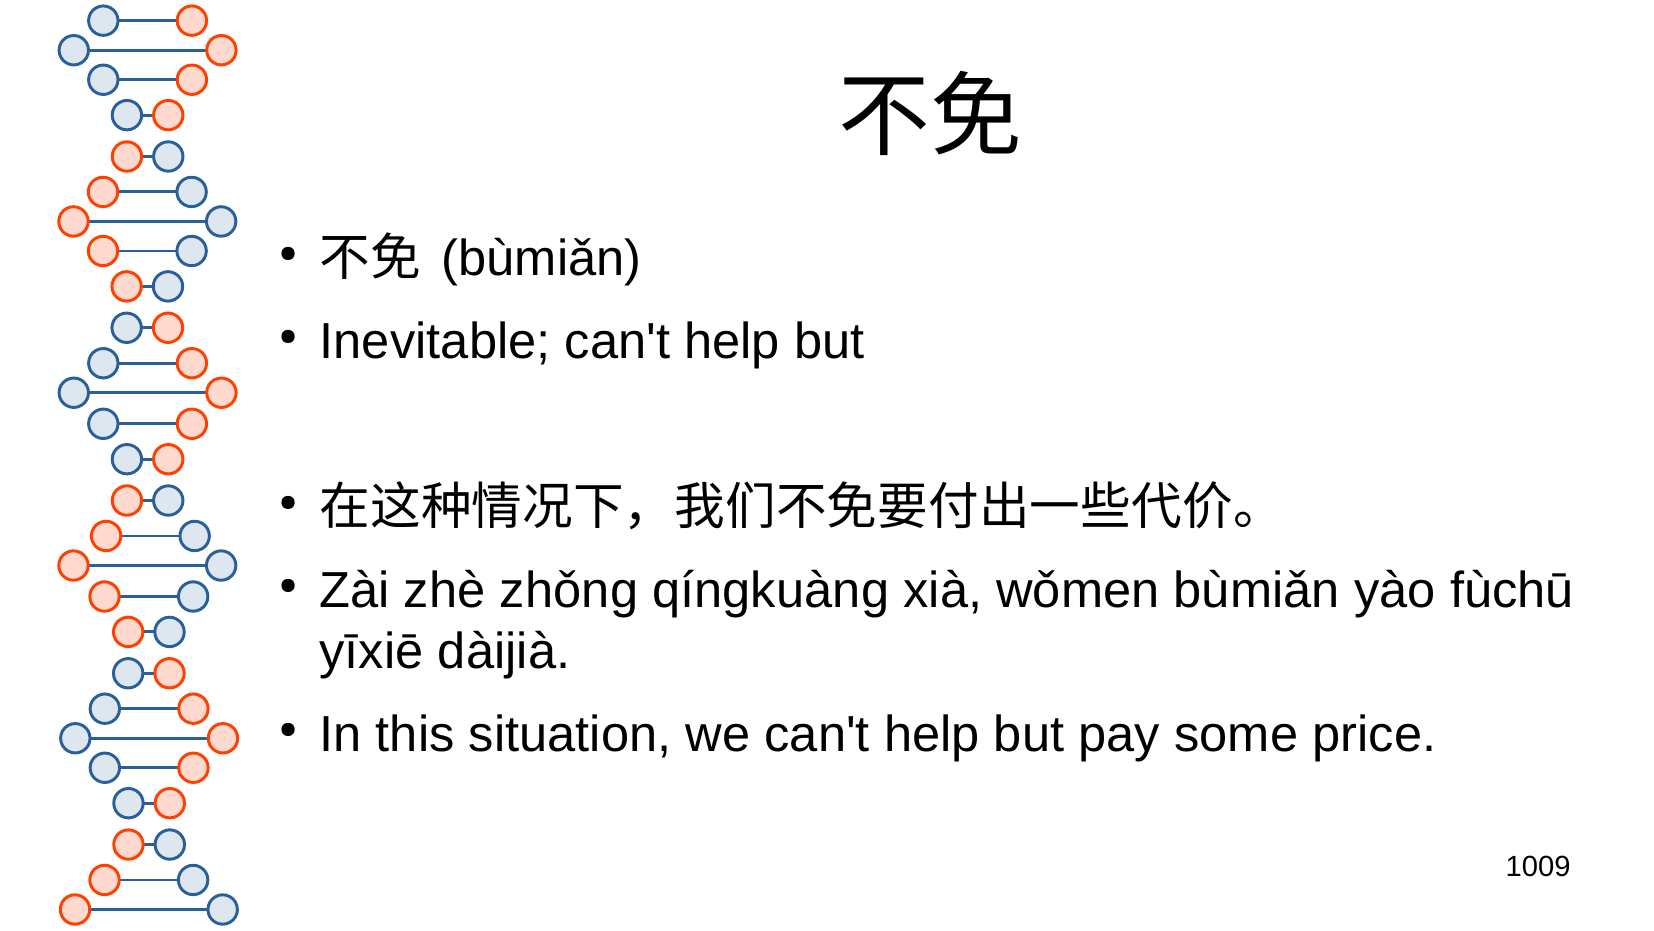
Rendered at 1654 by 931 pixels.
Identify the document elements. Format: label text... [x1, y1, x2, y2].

title 不免 [265, 35, 1595, 189]
list 不免 (bùmiǎn) Inevitable; can't help but 在这种情况下，我们不免要付出一些代价。 Zài zhè zhǒng qíngkuàng xià, wǒmen bùmiǎn yào fùchū yīxiē dàijià. In this situation, we can't help but pay some price. [265, 224, 1595, 764]
